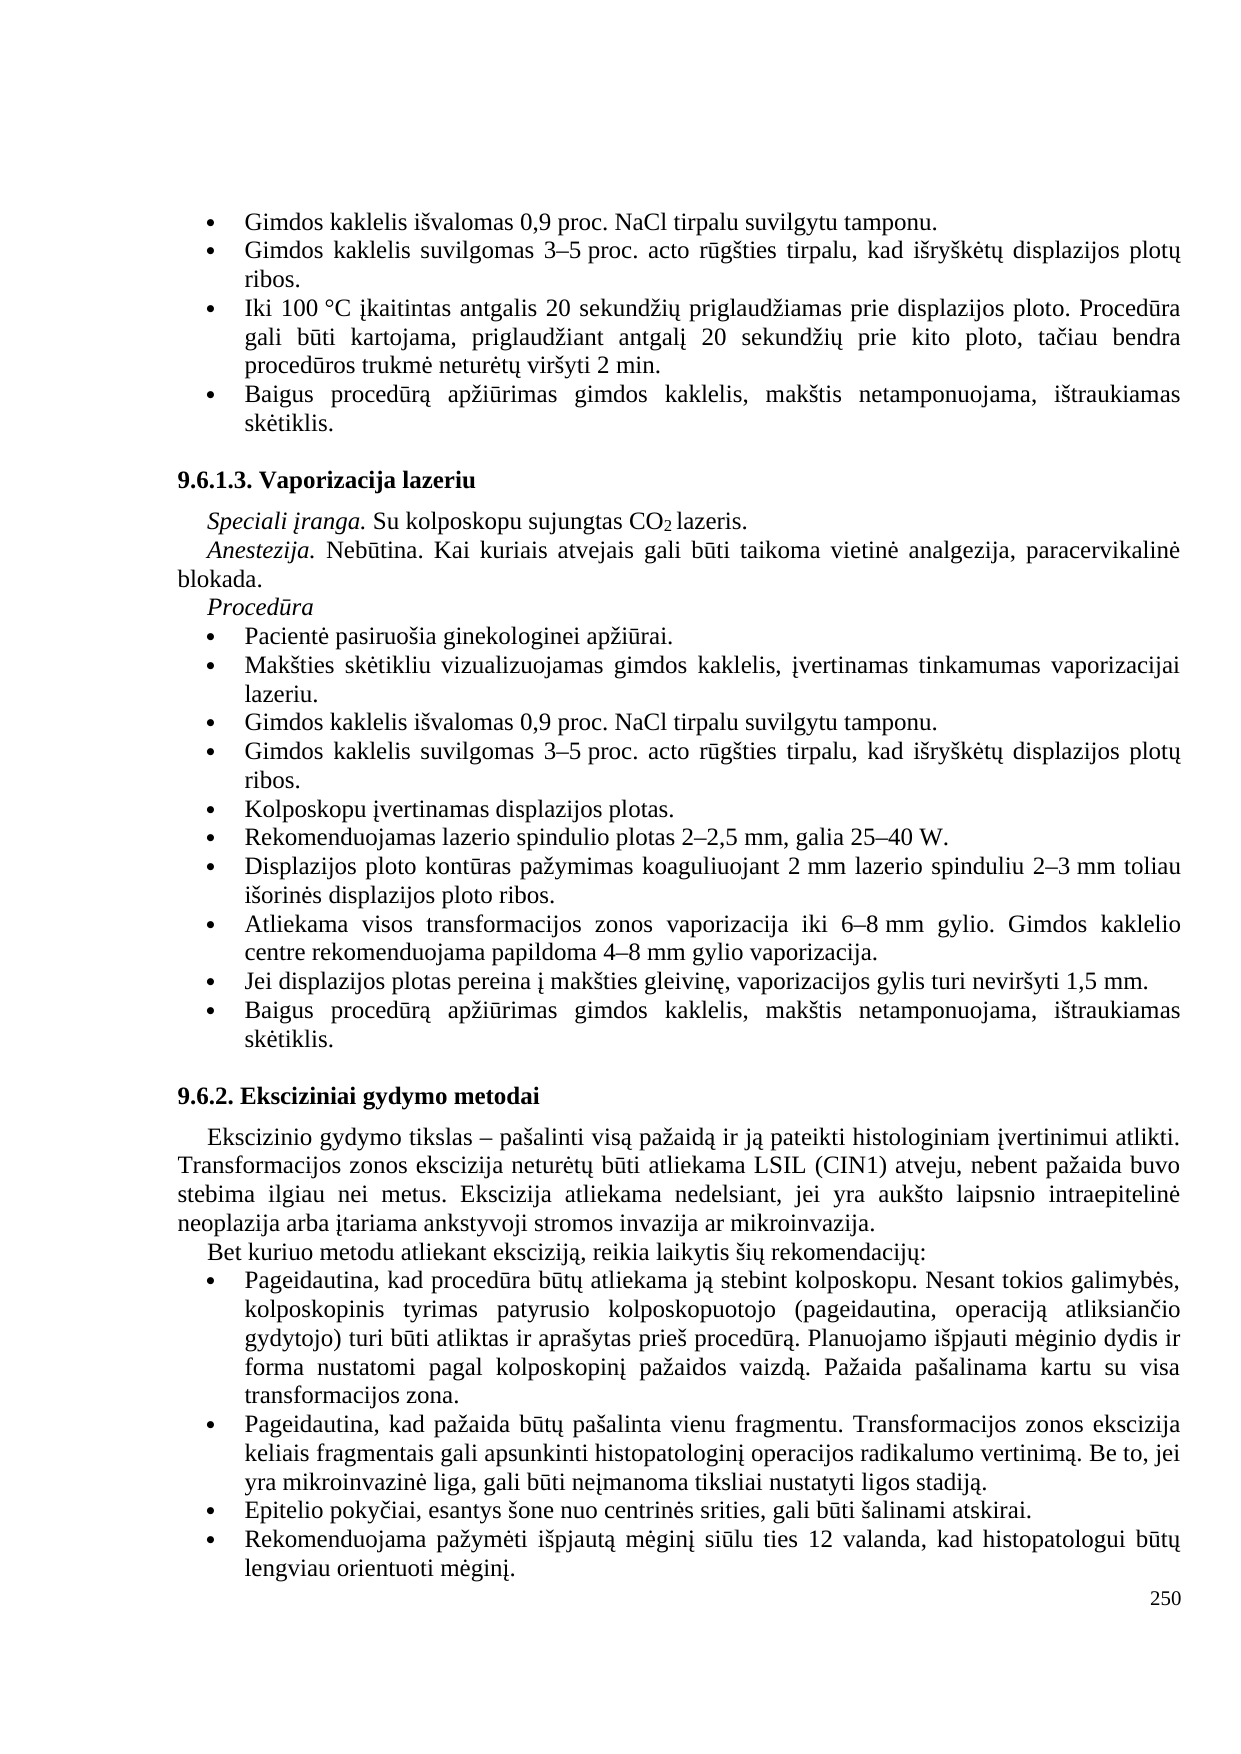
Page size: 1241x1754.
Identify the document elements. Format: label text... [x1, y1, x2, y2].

subtitle 9.6.2. Eksciziniai gydymo metodai [177, 1081, 1181, 1110]
text Ekscizinio gydymo tikslas – pašalinti visą pažaidą ir ją pateikti histologiniam įvertinimui atlikti. Transformacijos zonos ekscizija neturėtų būti atliekama LSIL (CIN1) atveju, nebent pažaida buvo stebima ilgiau nei metus. Ekscizija atliekama nedelsiant, jei yra aukšto laipsnio intraepitelinė neoplazija arba įtariama ankstyvoji stromos invazija ar mikroinvazija. [177, 1122, 1181, 1237]
text Bet kuriuo metodu atliekant eksciziją, reikia laikytis šių rekomendacijų: [177, 1237, 1181, 1266]
text  Kolposkopu įvertinamas displazijos plotas. [207, 794, 1181, 822]
text  Iki 100 °C įkaitintas antgalis 20 sekundžių priglaudžiamas prie displazijos ploto. Procedūra gali būti kartojama, priglaudžiant antgalį 20 sekundžių prie kito ploto, tačiau bendra procedūros trukmė neturėtų viršyti 2 min. [207, 293, 1181, 379]
text  Rekomenduojamas lazerio spindulio plotas 2–2,5 mm, galia 25–40 W. [207, 822, 1181, 851]
text  Displazijos ploto kontūras pažymimas koaguliuojant 2 mm lazerio spinduliu 2–3 mm toliau išorinės displazijos ploto ribos. [207, 851, 1181, 909]
text  Epitelio pokyčiai, esantys šone nuo centrinės srities, gali būti šalinami atskirai. [207, 1496, 1181, 1524]
text  Atliekama visos transformacijos zonos vaporizacija iki 6–8 mm gylio. Gimdos kaklelio centre rekomenduojama papildoma 4–8 mm gylio vaporizacija. [207, 909, 1181, 966]
text  Baigus procedūrą apžiūrimas gimdos kaklelis, makštis netamponuojama, ištraukiamas skėtiklis. [207, 995, 1181, 1052]
text Speciali įranga. Su kolposkopu sujungtas CO2 lazeris. [177, 506, 1181, 535]
text  Gimdos kaklelis suvilgomas 3–5 proc. acto rūgšties tirpalu, kad išryškėtų displazijos plotų ribos. [207, 736, 1181, 794]
text Procedūra [177, 592, 1181, 621]
text  Pageidautina, kad procedūra būtų atliekama ją stebint kolposkopu. Nesant tokios galimybės, kolposkopinis tyrimas patyrusio kolposkopuotojo (pageidautina, operaciją atliksiančio gydytojo) turi būti atliktas ir aprašytas prieš procedūrą. Planuojamo išpjauti mėginio dydis ir forma nustatomi pagal kolposkopinį pažaidos vaizdą. Pažaida pašalinama kartu su visa transformacijos zona. [207, 1266, 1181, 1409]
text Anestezija. Nebūtina. Kai kuriais atvejais gali būti taikoma vietinė analgezija, paracervikalinė blokada. [177, 535, 1181, 592]
text  Gimdos kaklelis išvalomas 0,9 proc. NaCl tirpalu suvilgytu tamponu. [207, 707, 1181, 736]
text  Pacientė pasiruošia ginekologinei apžiūrai. [207, 621, 1181, 650]
text  Baigus procedūrą apžiūrimas gimdos kaklelis, makštis netamponuojama, ištraukiamas skėtiklis. [207, 379, 1181, 437]
subtitle 9.6.1.3. Vaporizacija lazeriu [177, 465, 1181, 494]
text  Makšties skėtikliu vizualizuojamas gimdos kaklelis, įvertinamas tinkamumas vaporizacijai lazeriu. [207, 650, 1181, 707]
text  Gimdos kaklelis suvilgomas 3–5 proc. acto rūgšties tirpalu, kad išryškėtų displazijos plotų ribos. [207, 235, 1181, 293]
text  Rekomenduojama pažymėti išpjautą mėginį siūlu ties 12 valanda, kad histopatologui būtų lengviau orientuoti mėginį. [207, 1524, 1181, 1582]
text  Jei displazijos plotas pereina į makšties gleivinę, vaporizacijos gylis turi neviršyti 1,5 mm. [207, 966, 1181, 995]
text  Gimdos kaklelis išvalomas 0,9 proc. NaCl tirpalu suvilgytu tamponu. [207, 207, 1181, 235]
text  Pageidautina, kad pažaida būtų pašalinta vienu fragmentu. Transformacijos zonos ekscizija keliais fragmentais gali apsunkinti histopatologinį operacijos radikalumo vertinimą. Be to, jei yra mikroinvazinė liga, gali būti neįmanoma tiksliai nustatyti ligos stadiją. [207, 1409, 1181, 1496]
